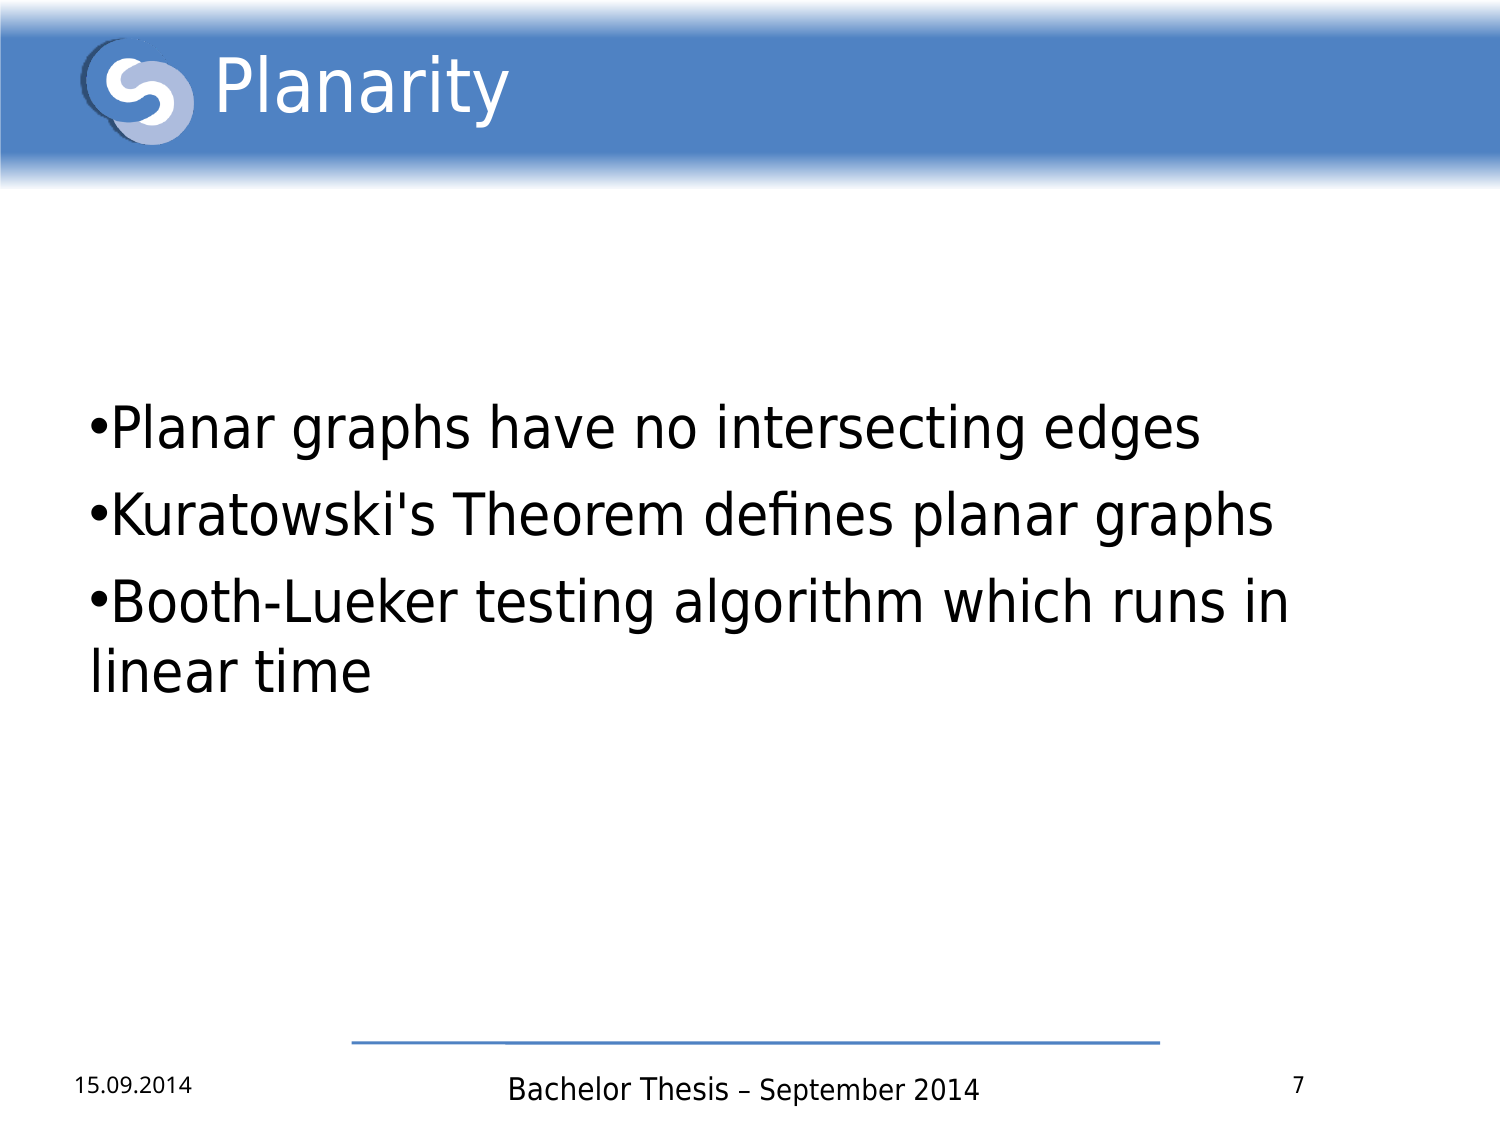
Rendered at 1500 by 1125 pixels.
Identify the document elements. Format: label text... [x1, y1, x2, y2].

text_box 15.09.2014 [59, 1062, 245, 1109]
list Planar graphs have no intersecting edges Kuratowski's Theorem defines planar graphs Booth-Lueker testing algorithm which runs in linear time [75, 213, 1426, 882]
picture [0, 0, 1500, 189]
text_box [1277, 1061, 1426, 1108]
text_box Bachelor Thesis – September 2014 [421, 1061, 1067, 1108]
title Planarity [199, 11, 1425, 155]
